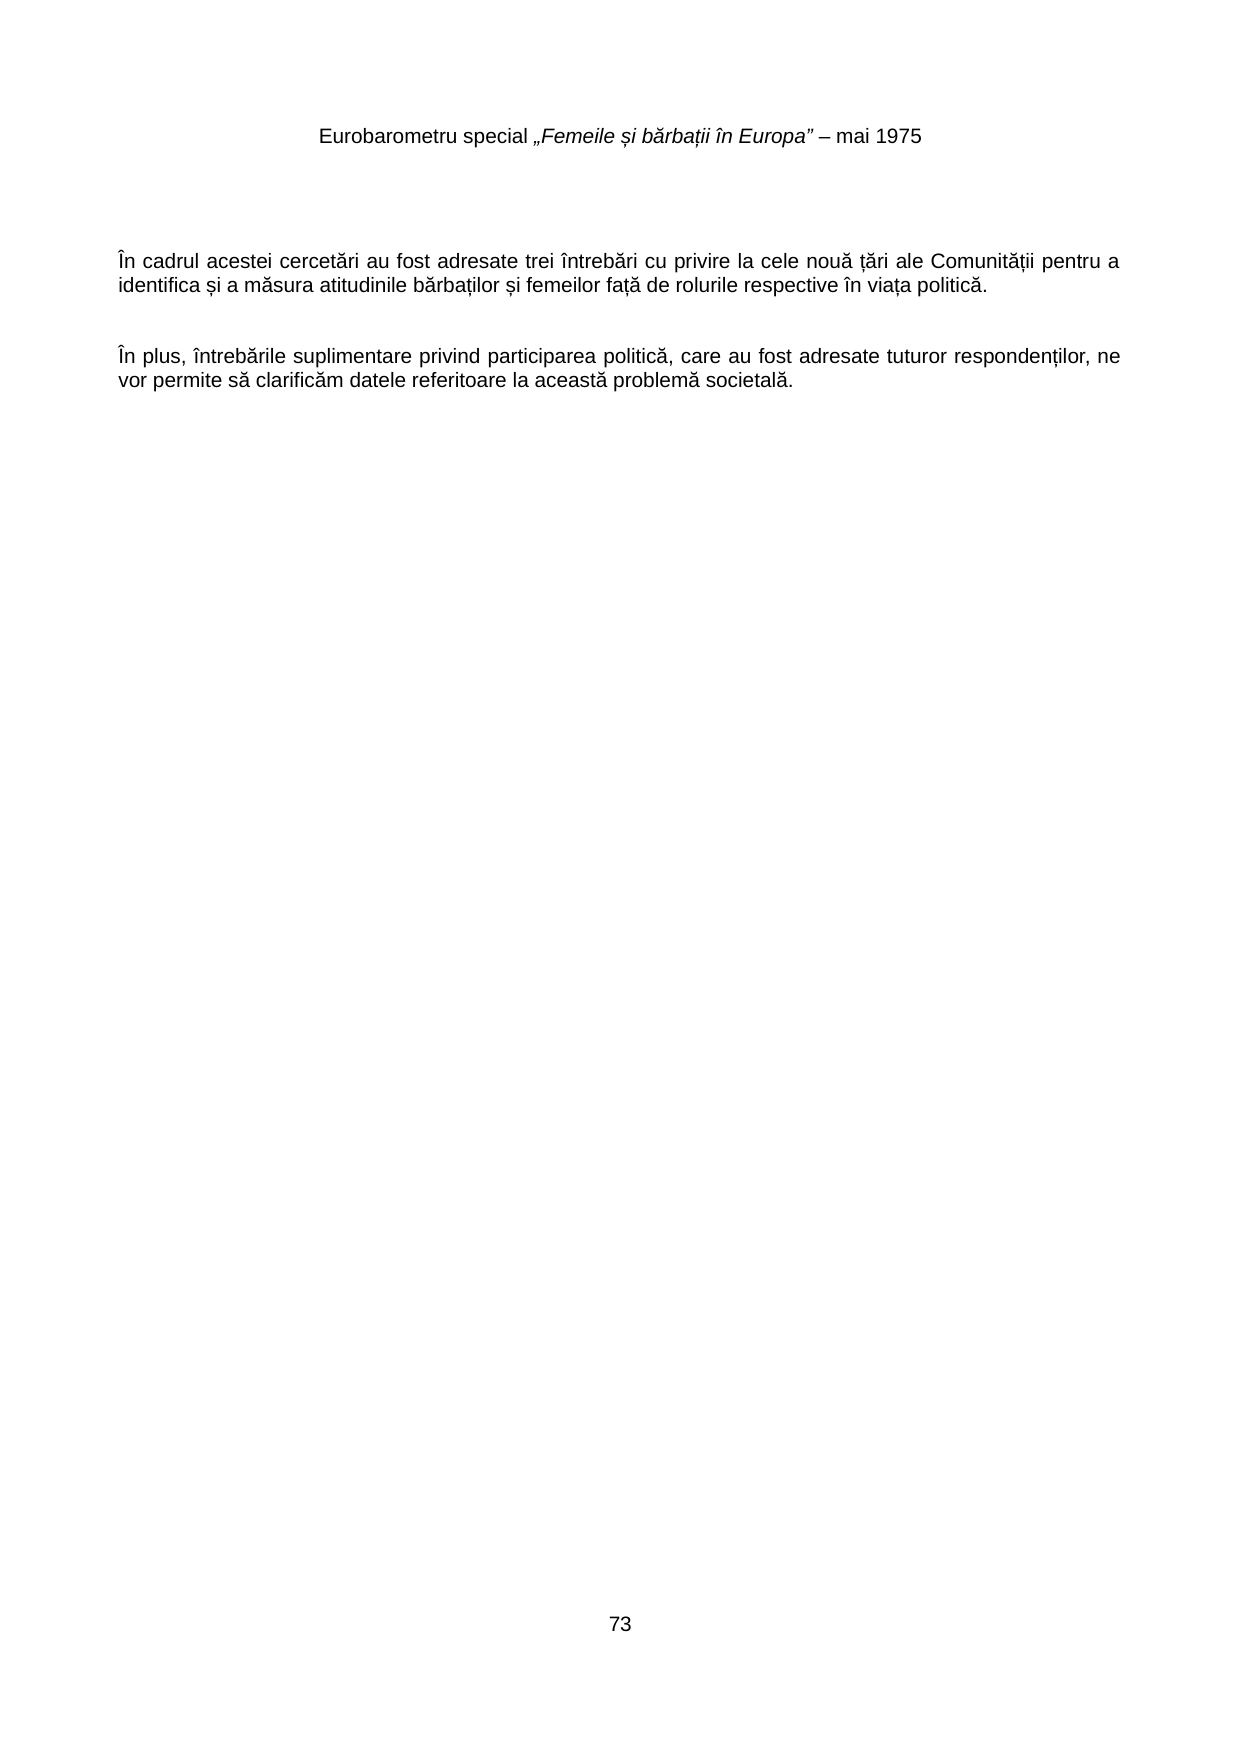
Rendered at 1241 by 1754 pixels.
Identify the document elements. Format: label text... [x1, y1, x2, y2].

text În cadrul acestei cercetări au fost adresate trei întrebări cu privire la cele nouă țări ale Comunității pentru a identifica și a măsura atitudinile bărbaților și femeilor față de rolurile respective în viața politică. [118, 249, 1122, 297]
text În plus, întrebările suplimentare privind participarea politică, care au fost adresate tuturor respondenților, ne vor permite să clarificăm datele referitoare la această problemă societală. [118, 344, 1122, 392]
